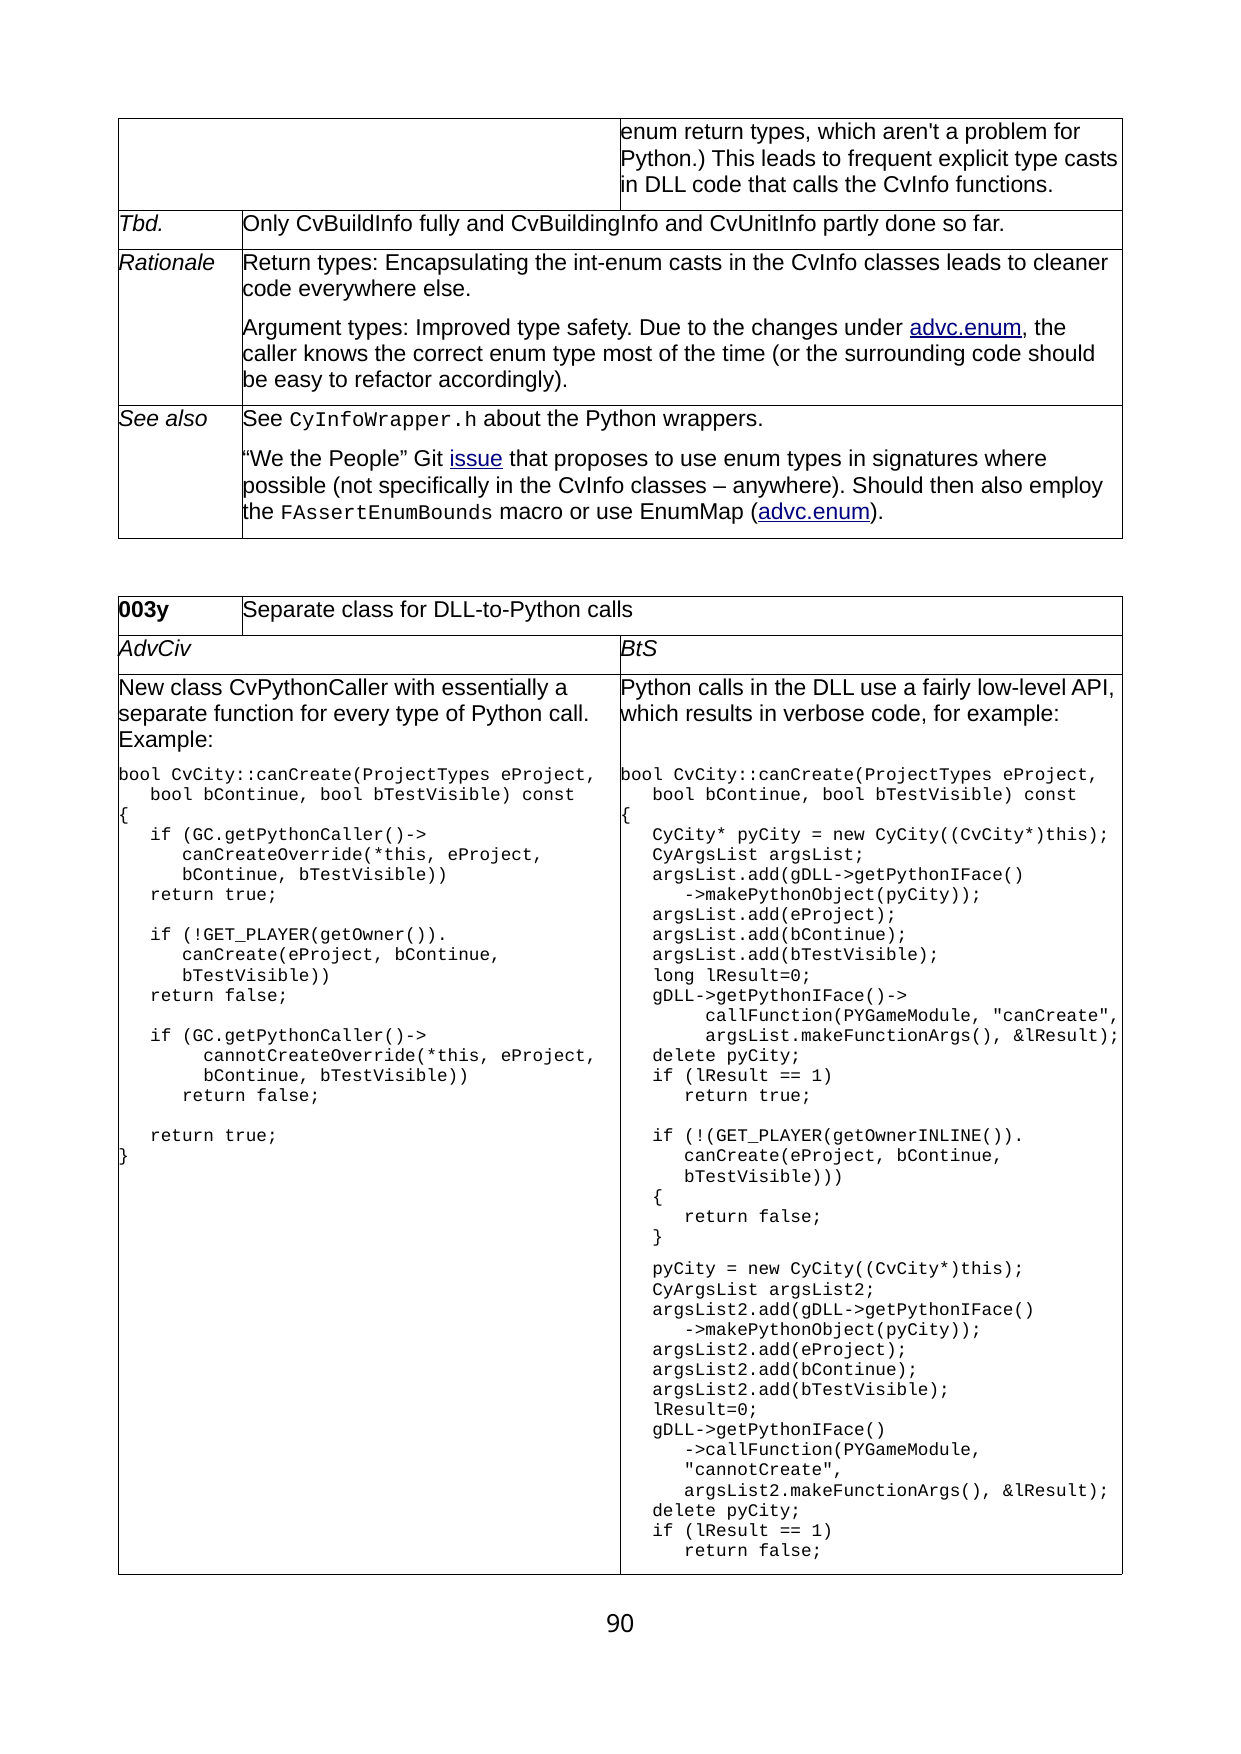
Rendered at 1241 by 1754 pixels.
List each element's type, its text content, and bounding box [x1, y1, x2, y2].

table_cell Tbd. [119, 211, 242, 248]
table_cell AdvCiv [119, 636, 620, 673]
table_cell Only CvBuildInfo fully and CvBuildingInfo and CvUnitInfo partly done so far. [243, 211, 1122, 248]
table_cell Rationale [119, 250, 242, 405]
table_header Separate class for DLL-to-Python calls [243, 597, 1122, 635]
table_cell New class CvPythonCaller with essentially a separate function for every type of Python call. Example: bool CvCity::canCreate(ProjectTypes eProject, bool bContinue, bool bTestVisible) const { if (GC.getPythonCaller()-> canCreateOverride(*this, eProject, bContinue, bTestVisible)) return true; if (!GET_PLAYER(getOwner()). canCreate(eProject, bContinue, bTestVisible)) return false; if (GC.getPythonCaller()-> cannotCreateOverride(*this, eProject, bContinue, bTestVisible)) return false; return true; } [119, 675, 620, 1574]
table_cell See CyInfoWrapper.h about the Python wrappers. “We the People” Git issue that proposes to use enum types in signatures where possible (not specifically in the CvInfo classes – anywhere). Should then also employ the FAssertEnumBounds macro or use EnumMap (advc.enum). [243, 406, 1122, 538]
table_cell enum return types, which aren't a problem for Python.) This leads to frequent explicit type casts in DLL code that calls the CvInfo functions. [621, 119, 1122, 210]
table_cell BtS [621, 636, 1122, 673]
table_cell See also [119, 406, 242, 538]
table_cell Return types: Encapsulating the int-enum casts in the CvInfo classes leads to cleaner code everywhere else. Argument types: Improved type safety. Due to the changes under advc.enum, the caller knows the correct enum type most of the time (or the surrounding code should be easy to refactor accordingly). [243, 250, 1122, 405]
table_header 003y [119, 597, 242, 635]
table_cell Python calls in the DLL use a fairly low-level API, which results in verbose code, for example: bool CvCity::canCreate(ProjectTypes eProject, bool bContinue, bool bTestVisible) const { CyCity* pyCity = new CyCity((CvCity*)this); CyArgsList argsList; argsList.add(gDLL->getPythonIFace() ->makePythonObject(pyCity)); argsList.add(eProject); argsList.add(bContinue); argsList.add(bTestVisible); long lResult=0; gDLL->getPythonIFace()-> callFunction(PYGameModule, "canCreate", argsList.makeFunctionArgs(), &lResult); delete pyCity; if (lResult == 1) return true; if (!(GET_PLAYER(getOwnerINLINE()). canCreate(eProject, bContinue, bTestVisible))) { return false; } pyCity = new CyCity((CvCity*)this); CyArgsList argsList2; argsList2.add(gDLL->getPythonIFace() ->makePythonObject(pyCity)); argsList2.add(eProject); argsList2.add(bContinue); argsList2.add(bTestVisible); lResult=0; gDLL->getPythonIFace() ->callFunction(PYGameModule, "cannotCreate", argsList2.makeFunctionArgs(), &lResult); delete pyCity; if (lResult == 1) return false; [621, 675, 1122, 1574]
table_cell [119, 119, 620, 210]
